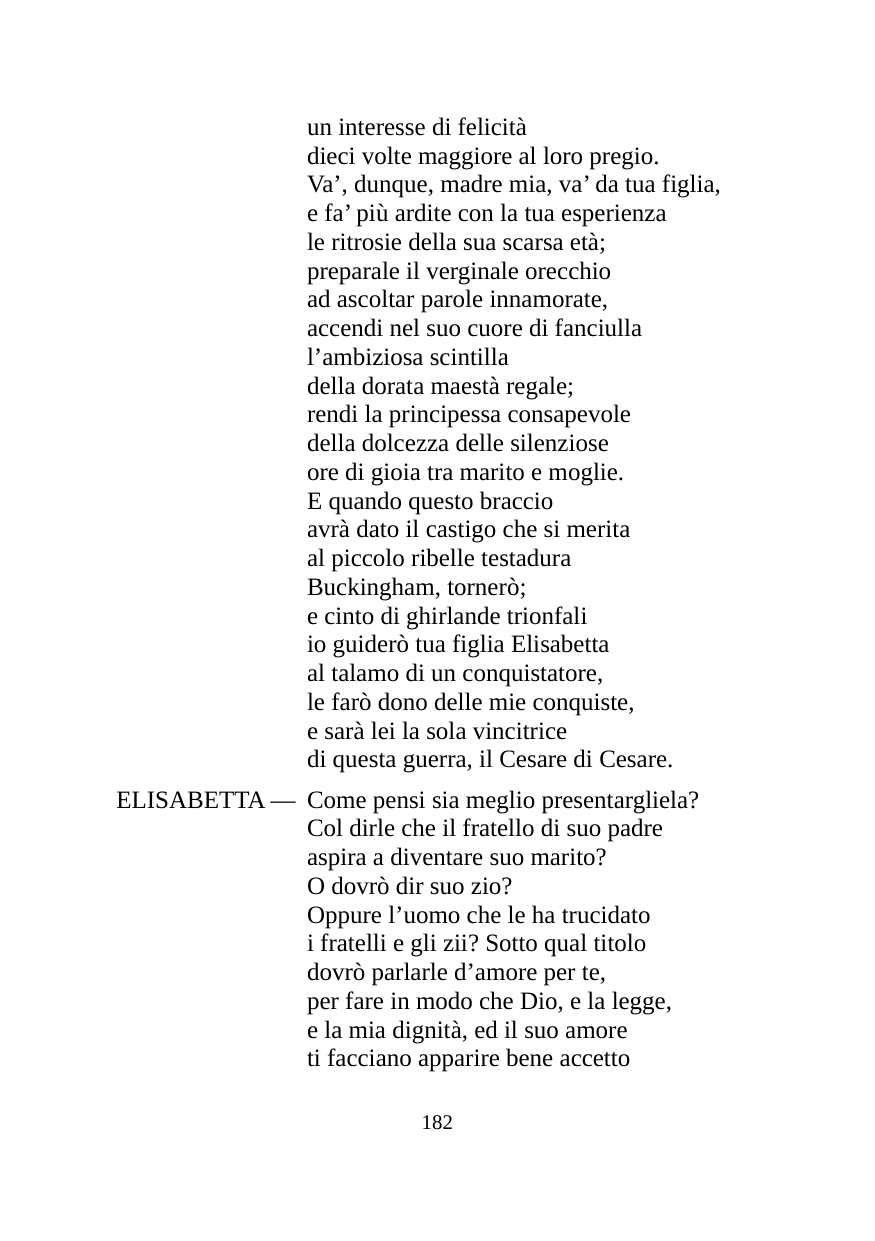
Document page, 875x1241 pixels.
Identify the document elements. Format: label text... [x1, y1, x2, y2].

table_cell un interesse di felicità dieci volte maggiore al loro pregio. Va’, dunque, madre mia, va’ da tua figlia, e fa’ più ardite con la tua esperienza le ritrosie della sua scarsa età; preparale il verginale orecchio ad ascoltar parole innamorate, accendi nel suo cuore di fanciulla l’ambiziosa scintilla della dorata maestà regale; rendi la principessa consapevole della dolcezza delle silenziose ore di gioia tra marito e moglie. E quando questo braccio avrà dato il castigo che si merita al piccolo ribelle testadura Buckingham, tornerò; e cinto di ghirlande trionfali io guiderò tua figlia Elisabetta al talamo di un conquistatore, le farò dono delle mie conquiste, e sarà lei la sola vincitrice di questa guerra, il Cesare di Cesare. [301, 106, 768, 779]
table_cell [106, 106, 301, 779]
table_cell ELISABETTA — [106, 779, 301, 1078]
table_cell Come pensi sia meglio presentargliela? Col dirle che il fratello di suo padre aspira a diventare suo marito? O dovrò dir suo zio? Oppure l’uomo che le ha trucidato i fratelli e gli zii? Sotto qual titolo dovrò parlarle d’amore per te, per fare in modo che Dio, e la legge, e la mia dignità, ed il suo amore ti facciano apparire bene accetto [301, 779, 768, 1078]
